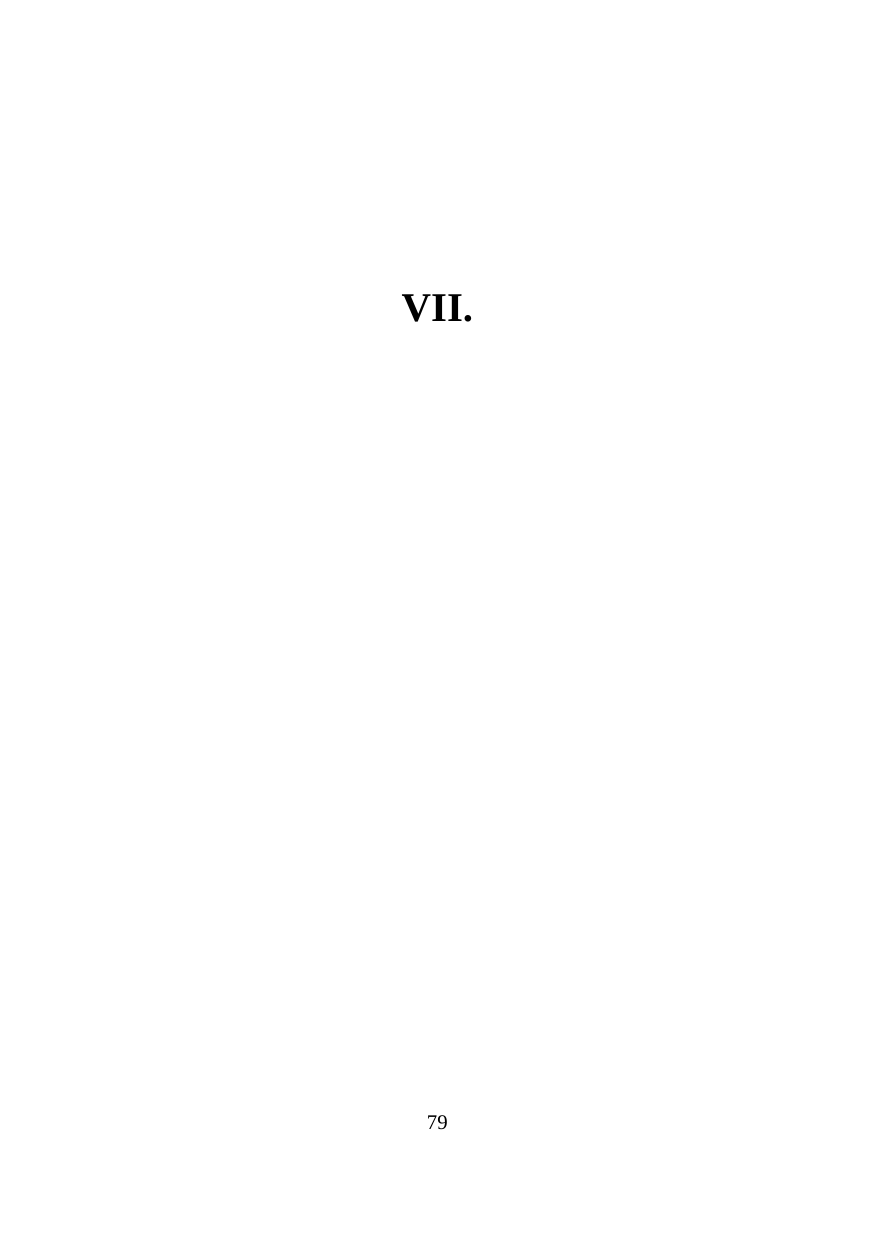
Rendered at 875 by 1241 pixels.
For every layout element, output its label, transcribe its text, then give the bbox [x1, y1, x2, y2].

subtitle VII. [106, 283, 768, 330]
